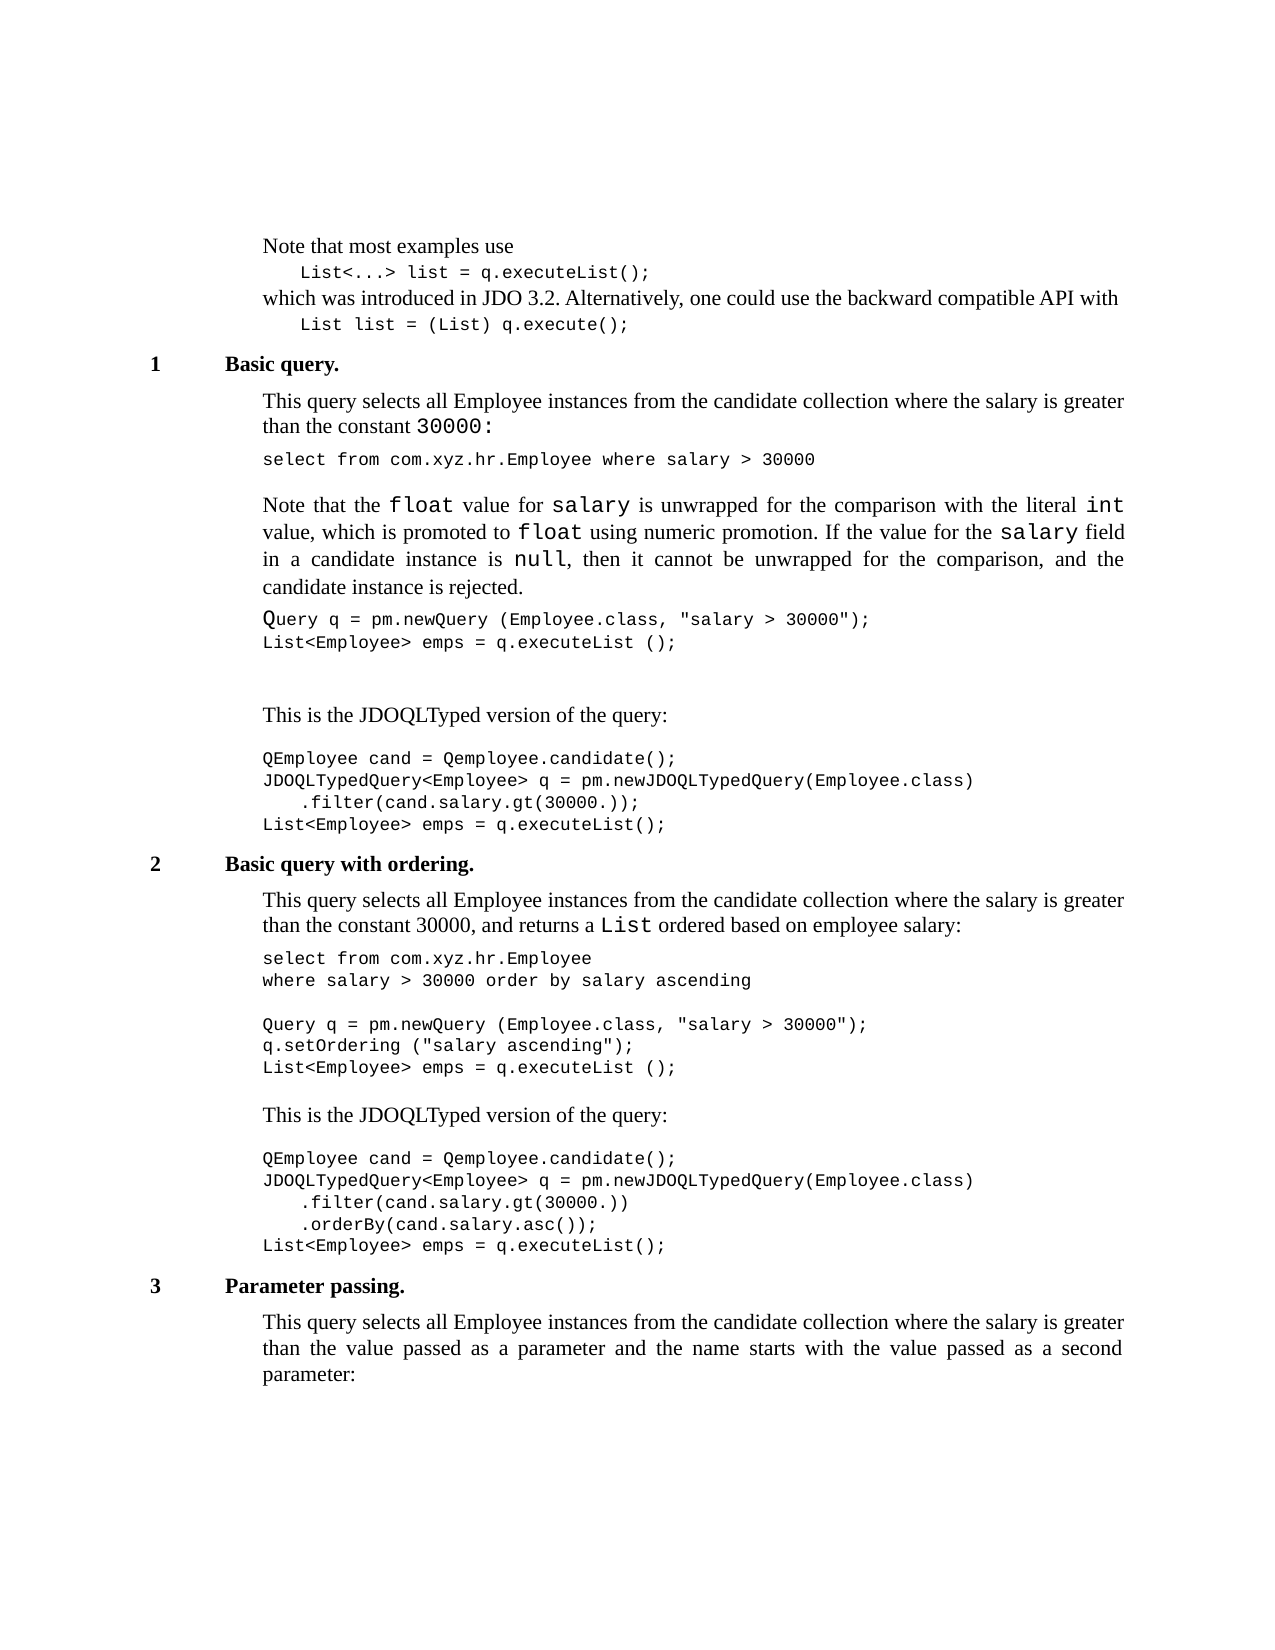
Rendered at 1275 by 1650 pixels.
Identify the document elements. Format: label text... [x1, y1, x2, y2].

text List<Employee> emps = q.executeList(); [262, 813, 1125, 835]
text QEmployee cand = Qemployee.candidate(); [262, 1148, 1125, 1170]
text .filter(cand.salary.gt(30000.)); [262, 792, 1125, 813]
text This query selects all Employee instances from the candidate collection where the salary is greater than the value passed as a parameter and the name starts with the value passed as a second parameter: [262, 1308, 1125, 1386]
text List<Employee> emps = q.executeList (); [262, 632, 1125, 654]
text This is the JDOQLTyped version of the query: [262, 1101, 1125, 1127]
subtitle Parameter passing. [150, 1272, 1125, 1298]
text JDOQLTypedQuery<Employee> q = pm.newJDOQLTypedQuery(Employee.class) [262, 1170, 1125, 1192]
text Query q = pm.newQuery (Employee.class, "salary > 30000"); [262, 607, 1125, 632]
text Note that the float value for salary is unwrapped for the comparison with the literal int value, which is promoted to float using numeric promotion. If the value for the salary field in a candidate instance is null, then it cannot be unwrapped for the comparison, and the candidate instance is rejected. [262, 492, 1125, 599]
text select from com.xyz.hr.Employee where salary > 30000 order by salary ascending [262, 948, 1125, 992]
text .orderBy(cand.salary.asc()); [262, 1213, 1125, 1235]
text This query selects all Employee instances from the candidate collection where the salary is greater than the constant 30000, and returns a List ordered based on employee salary: [262, 886, 1125, 939]
text .filter(cand.salary.gt(30000.)) [262, 1192, 1125, 1213]
text Note that most examples use List<...> list = q.executeList(); which was introduced in JDO 3.2. Alternatively, one could use the backward compatible API with List list = (List) q.execute(); [262, 232, 1125, 336]
text Query q = pm.newQuery (Employee.class, "salary > 30000"); [262, 1013, 1125, 1035]
subtitle Basic query. [150, 351, 1125, 377]
text This is the JDOQLTyped version of the query: [262, 701, 1125, 727]
text select from com.xyz.hr.Employee where salary > 30000 [262, 448, 1125, 470]
text QEmployee cand = Qemployee.candidate(); [262, 748, 1125, 770]
text List<Employee> emps = q.executeList (); [262, 1057, 1125, 1079]
text q.setOrdering ("salary ascending"); [262, 1035, 1125, 1057]
text List<Employee> emps = q.executeList(); [262, 1235, 1125, 1257]
subtitle Basic query with ordering. [150, 850, 1125, 876]
text This query selects all Employee instances from the candidate collection where the salary is greater than the constant 30000: [262, 387, 1125, 440]
text JDOQLTypedQuery<Employee> q = pm.newJDOQLTypedQuery(Employee.class) [262, 770, 1125, 792]
